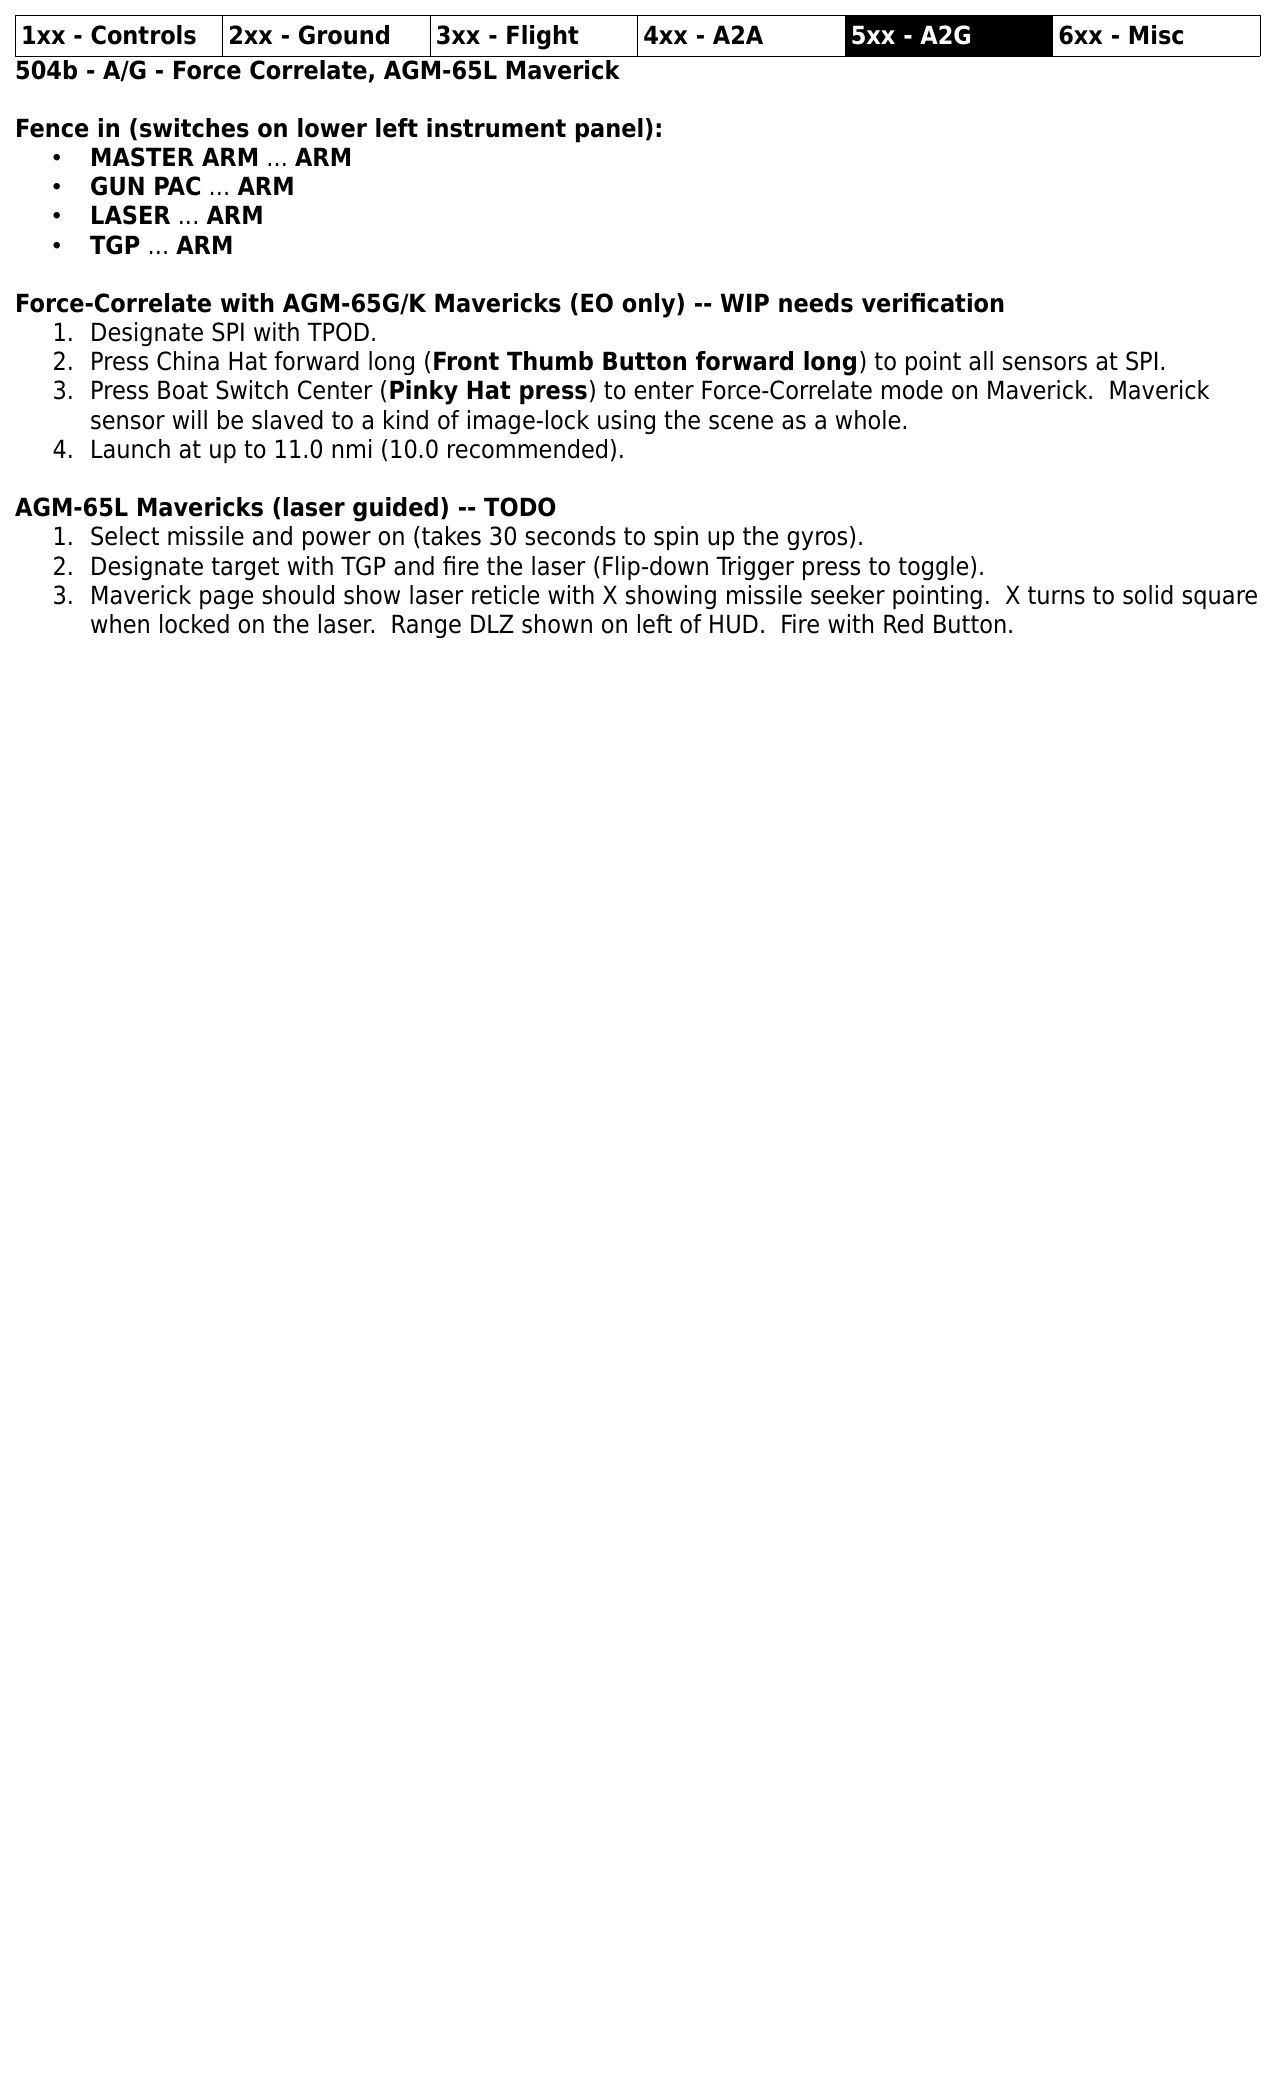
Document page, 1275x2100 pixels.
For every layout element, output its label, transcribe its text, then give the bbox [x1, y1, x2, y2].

list Press Boat Switch Center (Pinky Hat press) to enter Force-Correlate mode on Maverick. Maverick sensor will be slaved to a kind of image-lock using the scene as a whole. [52, 377, 1260, 435]
text Fence in (switches on lower left instrument panel): [15, 114, 1260, 143]
table_header 4xx - A2A [638, 16, 845, 56]
table_header 3xx - Flight [431, 16, 637, 56]
list Designate SPI with TPOD. [52, 318, 1260, 347]
table_header 1xx - Controls [16, 16, 222, 56]
list Select missile and power on (takes 30 seconds to spin up the gyros). [52, 522, 1260, 552]
list Press China Hat forward long (Front Thumb Button forward long) to point all sensors at SPI. [52, 347, 1260, 377]
table_header 5xx - A2G [846, 16, 1052, 56]
list GUN PAC ... ARM [52, 172, 1260, 202]
text 504b - A/G - Force Correlate, AGM-65L Maverick [15, 57, 1260, 85]
list Maverick page should show laser reticle with X showing missile seeker pointing. X turns to solid square when locked on the laser. Range DLZ shown on left of HUD. Fire with Red Button. [52, 581, 1260, 639]
text AGM-65L Mavericks (laser guided) -- TODO [15, 493, 1260, 522]
table_header 2xx - Ground [223, 16, 430, 56]
table_header 6xx - Misc [1053, 16, 1260, 56]
list MASTER ARM ... ARM [52, 143, 1260, 172]
text Force-Correlate with AGM-65G/K Mavericks (EO only) -- WIP needs verification [15, 289, 1260, 318]
list Launch at up to 11.0 nmi (10.0 recommended). [52, 435, 1260, 464]
list TGP ... ARM [52, 231, 1260, 260]
list LASER ... ARM [52, 202, 1260, 231]
list Designate target with TGP and fire the laser (Flip-down Trigger press to toggle). [52, 552, 1260, 581]
